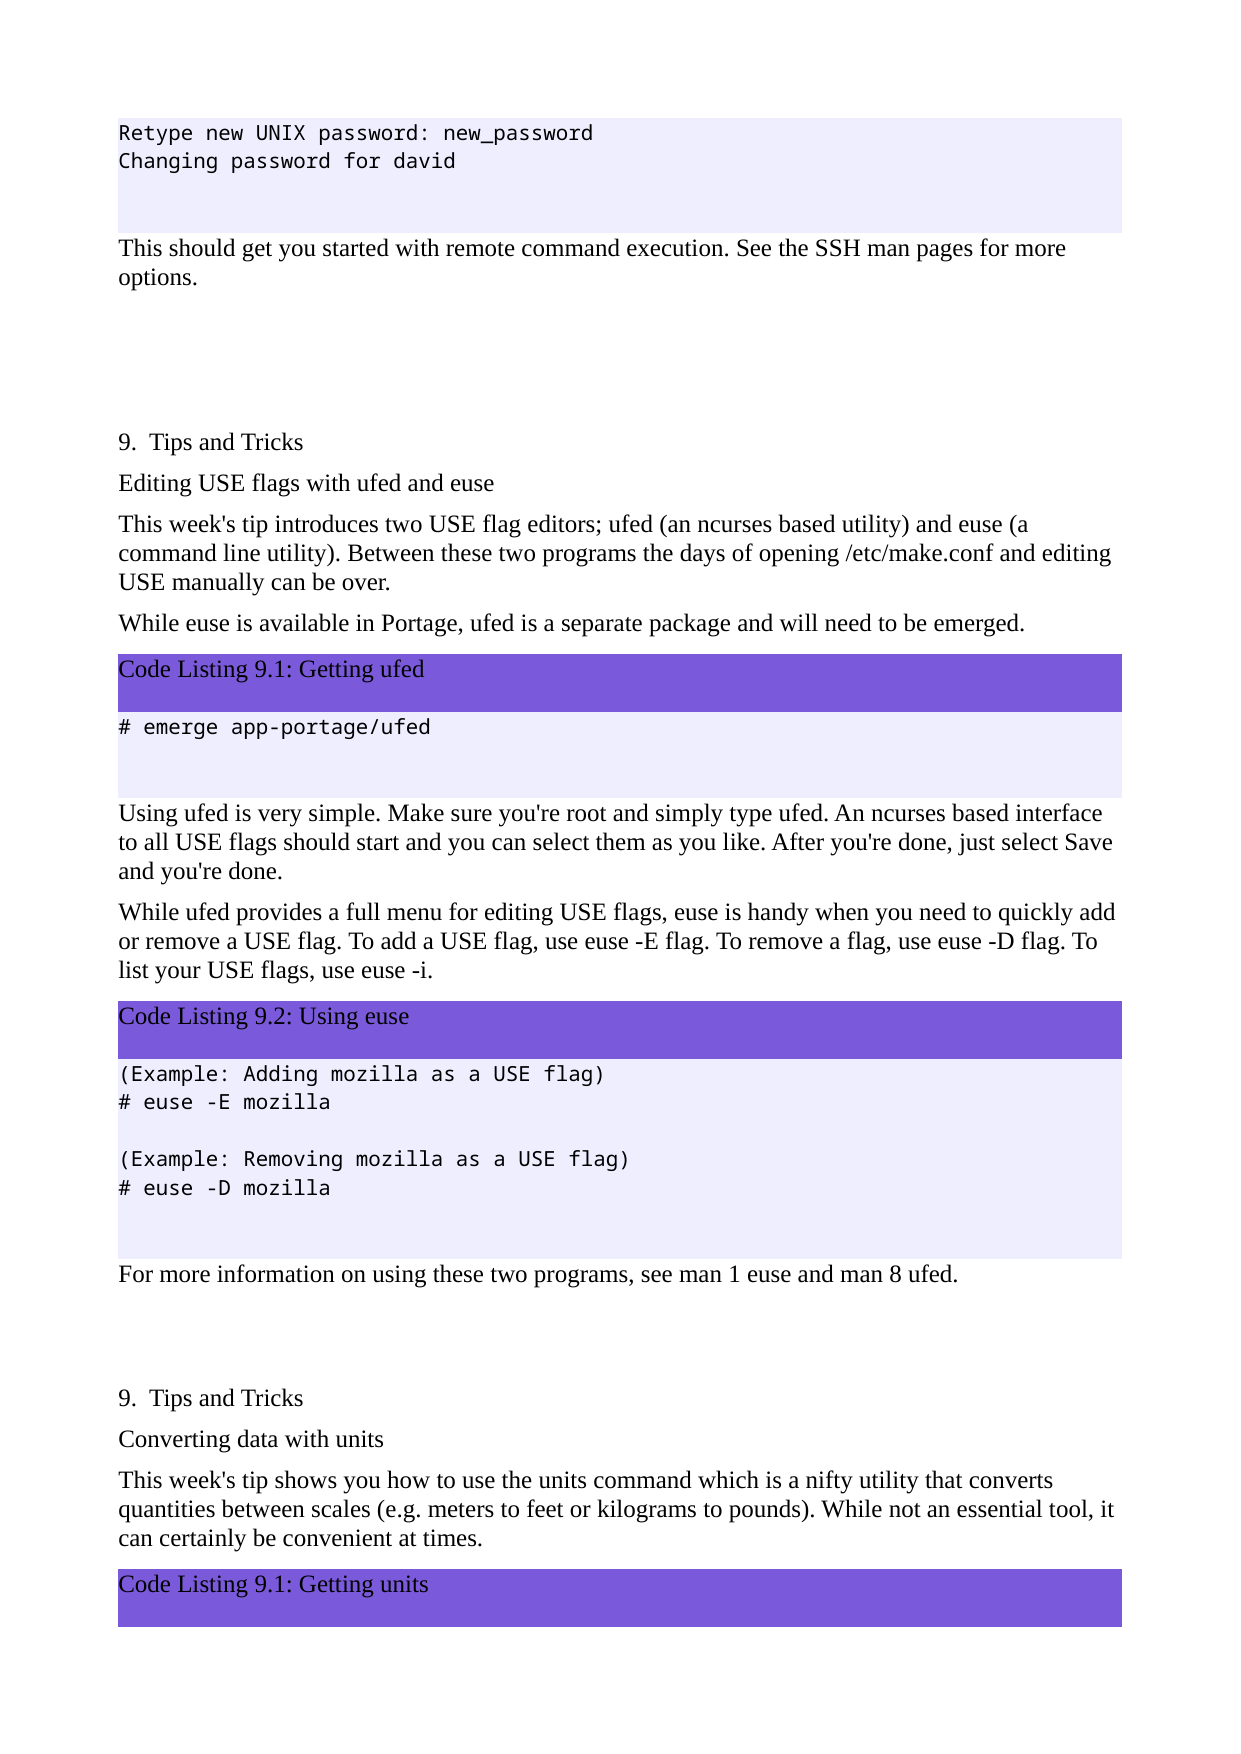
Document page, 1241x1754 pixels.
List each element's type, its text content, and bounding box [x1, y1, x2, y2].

table_header Code Listing 9.1: Getting ufed [118, 654, 1122, 712]
text For more information on using these two programs, see man 1 euse and man 8 ufed. [118, 1259, 1122, 1288]
text While euse is available in Portage, ufed is a separate package and will need to be emerged. [118, 608, 1122, 637]
text This should get you started with remote command execution. See the SSH man pages for more options. [118, 233, 1122, 290]
text Converting data with units [118, 1424, 1122, 1453]
text 9. Tips and Tricks [118, 1383, 1122, 1412]
text This week's tip shows you how to use the units command which is a nifty utility that converts quantities between scales (e.g. meters to feet or kilograms to pounds). While not an essential tool, it can certainly be convenient at times. [118, 1465, 1122, 1552]
table_cell (Example: Adding mozilla as a USE flag) # euse -E mozilla (Example: Removing mozilla as a USE flag) # euse -D mozilla [118, 1059, 1122, 1259]
table_cell Retype new UNIX password: new_password Changing password for david [118, 118, 1122, 233]
text Editing USE flags with ufed and euse [118, 468, 1122, 497]
text This week's tip introduces two USE flag editors; ufed (an ncurses based utility) and euse (a command line utility). Between these two programs the days of opening /etc/make.conf and editing USE manually can be over. [118, 509, 1122, 595]
table_header Code Listing 9.2: Using euse [118, 1001, 1122, 1059]
text While ufed provides a full menu for editing USE flags, euse is handy when you need to quickly add or remove a USE flag. To add a USE flag, use euse -E flag. To remove a flag, use euse -D flag. To list your USE flags, use euse -i. [118, 897, 1122, 983]
text 9. Tips and Tricks [118, 427, 1122, 455]
table_header Code Listing 9.1: Getting units [118, 1569, 1122, 1627]
table_cell # emerge app-portage/ufed [118, 712, 1122, 798]
text Using ufed is very simple. Make sure you're root and simply type ufed. An ncurses based interface to all USE flags should start and you can select them as you like. After you're done, just select Save and you're done. [118, 798, 1122, 885]
